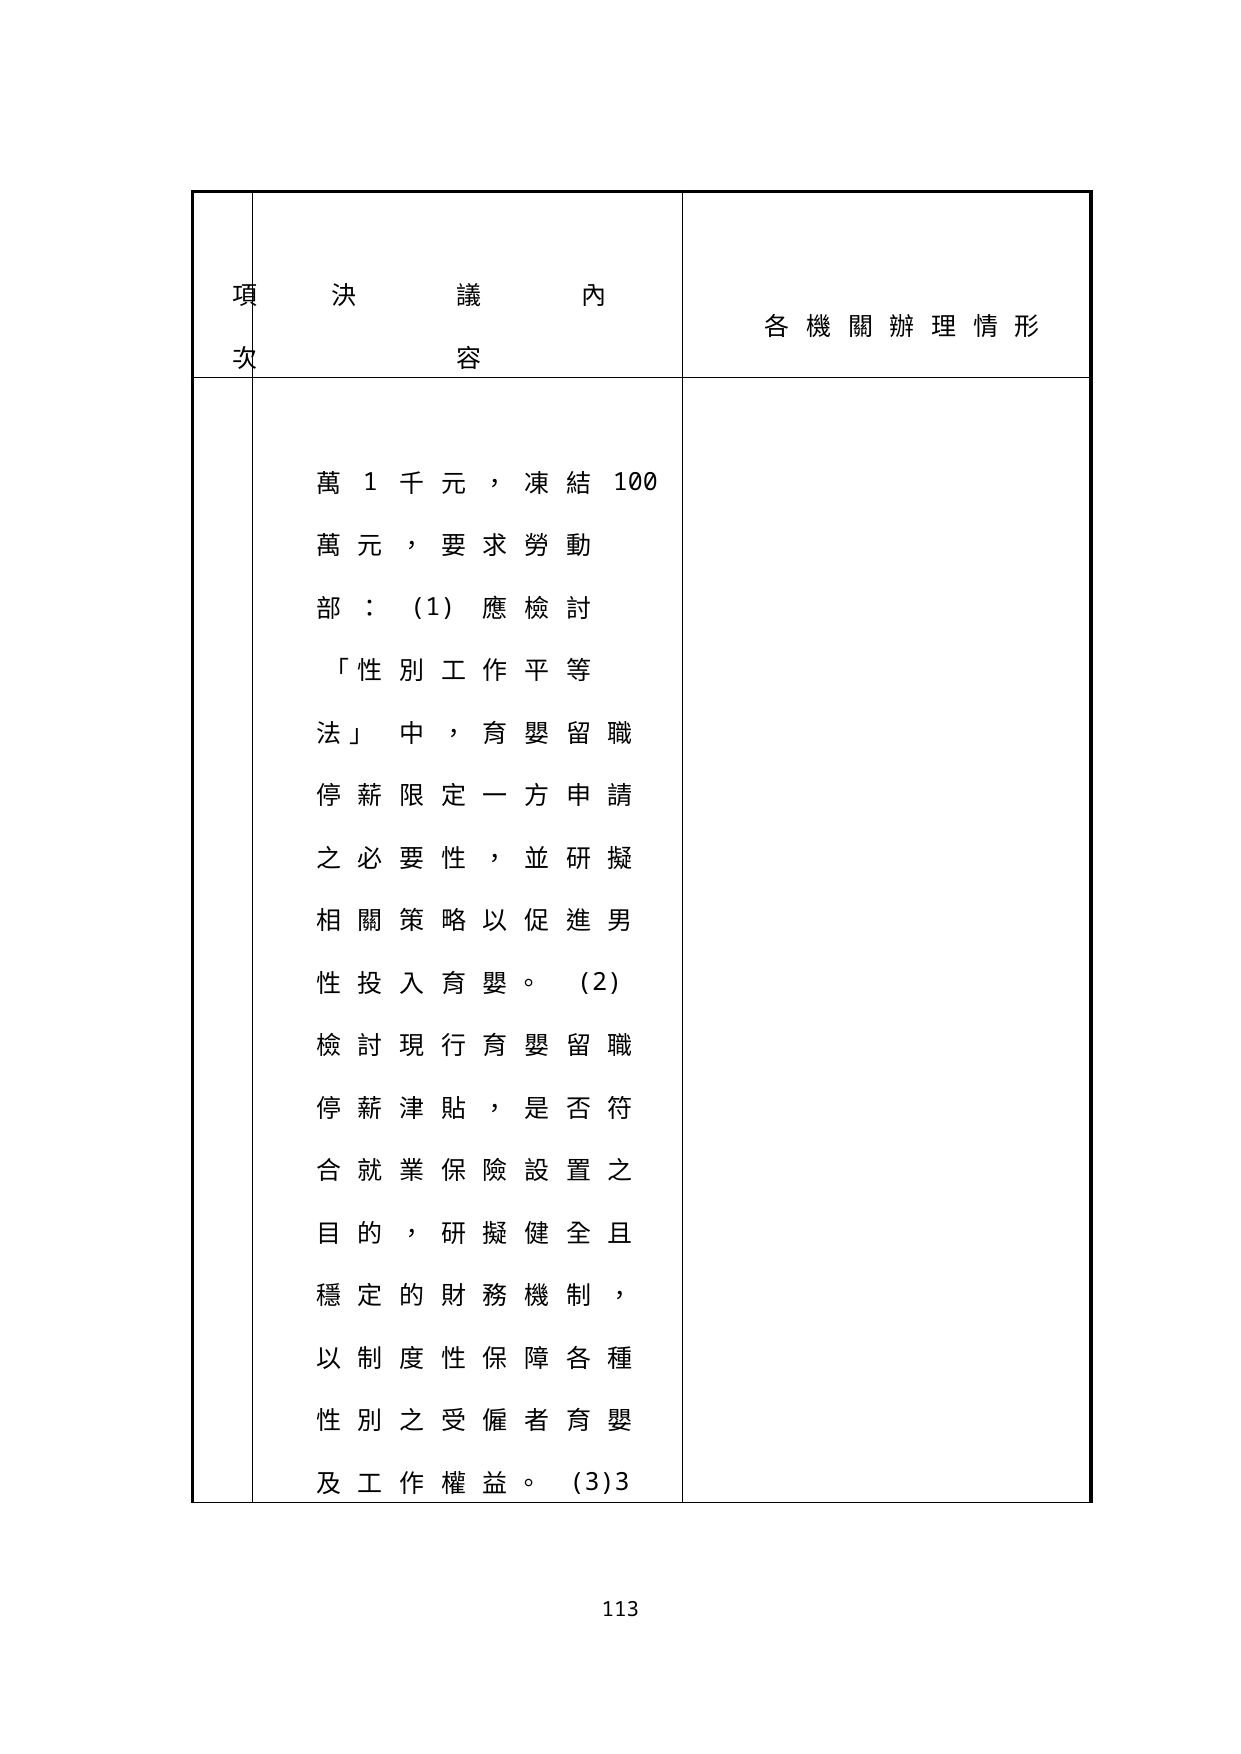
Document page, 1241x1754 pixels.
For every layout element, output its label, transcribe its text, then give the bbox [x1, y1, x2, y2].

table_cell 萬1千元，凍結100萬元，要求勞動部：(1)應檢討「性別工作平等法」中，育嬰留職停薪限定一方申請之必要性，並研擬相關策略以促進男性投入育嬰。(2)檢討現行育嬰留職停薪津貼，是否符合就業保險設置之目的，研擬健全且穩定的財務機制，以制度性保障各種性別之受僱者育嬰及工作權益。(3)3 [253, 378, 682, 1502]
table_cell [683, 378, 1089, 1502]
table_header 決 議 內 容 [253, 193, 682, 377]
table_header 項次 [194, 193, 252, 377]
table_cell 30. [194, 378, 252, 1502]
table_header 各機關辦理情形 [683, 193, 1089, 377]
